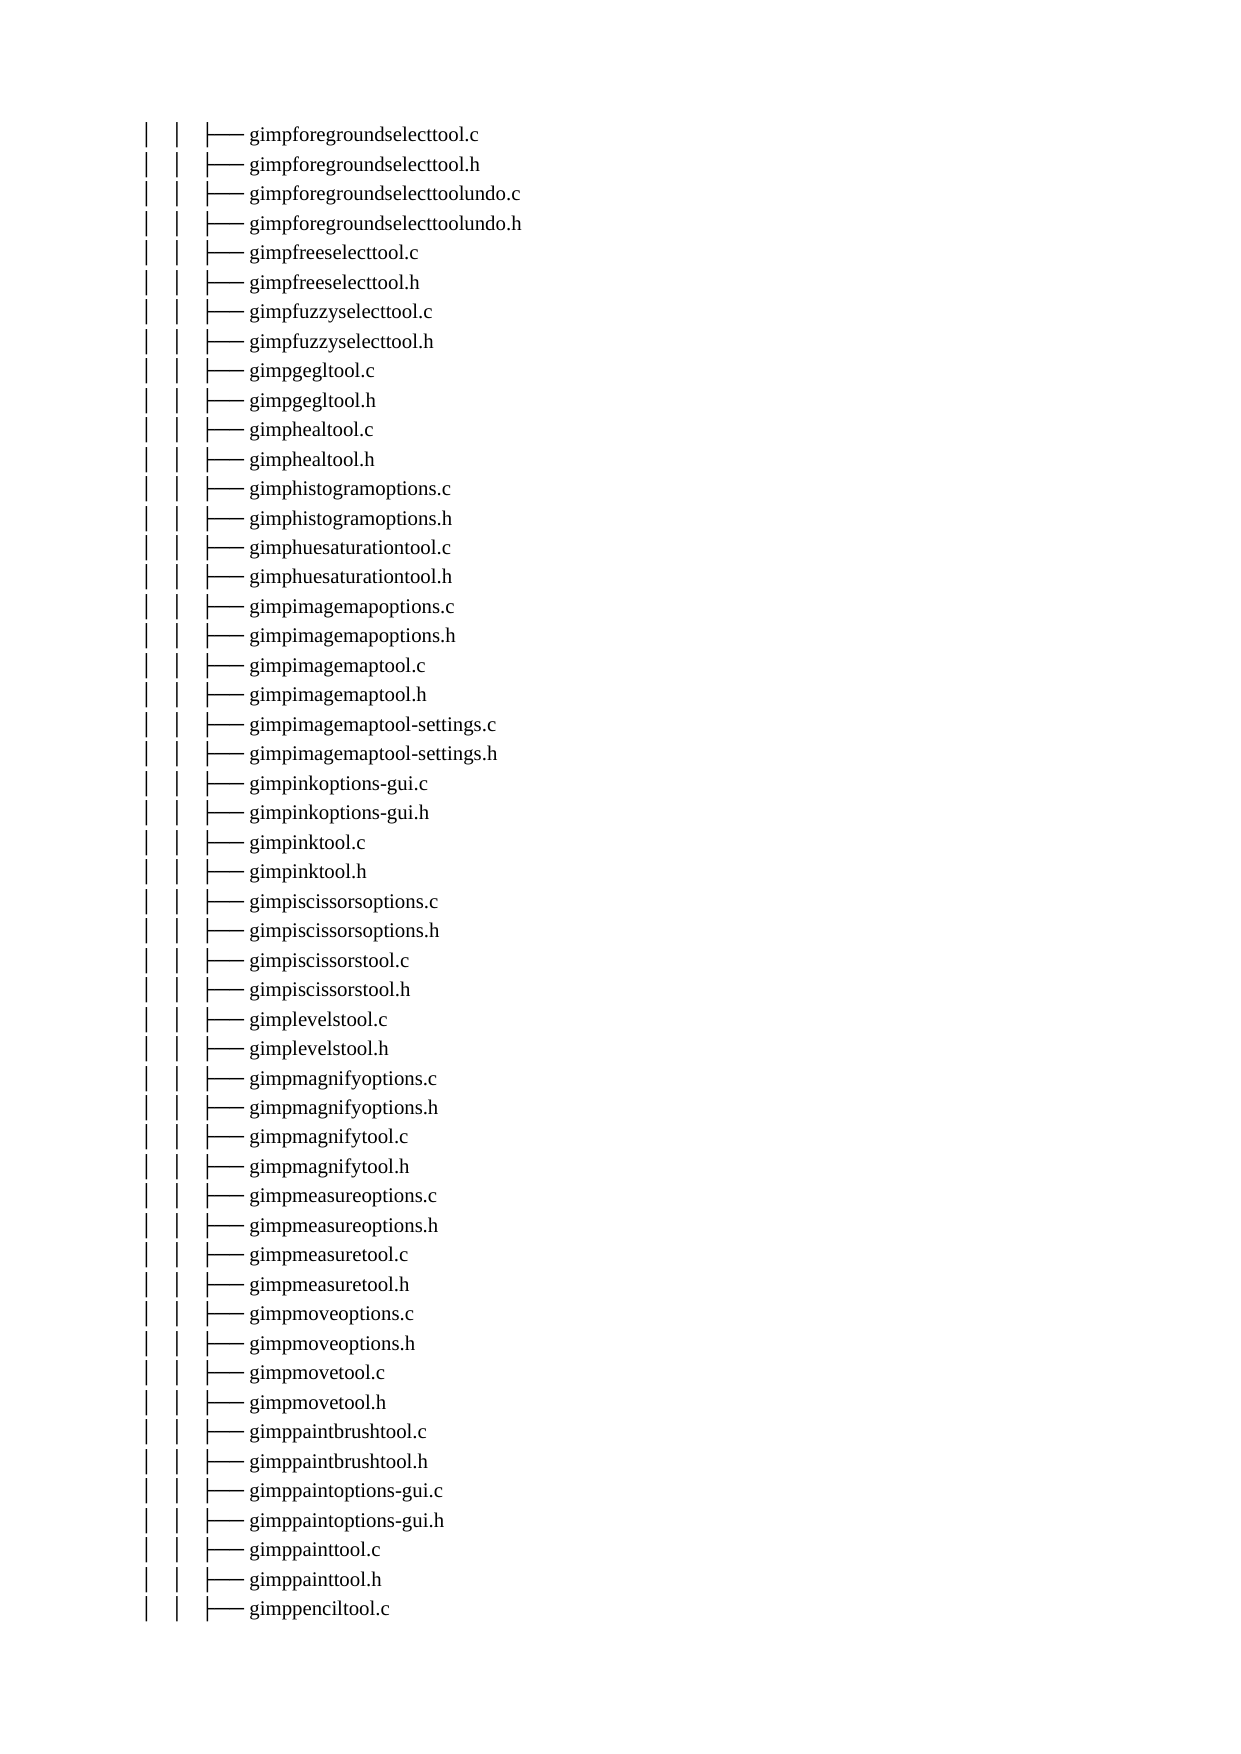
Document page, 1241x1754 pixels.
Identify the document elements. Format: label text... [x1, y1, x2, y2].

text │ │ ├── gimpfreeselecttool.h [118, 266, 1122, 295]
text │ │ ├── gimpfuzzyselecttool.h [118, 324, 1122, 354]
text │ │ ├── gimpmagnifytool.c [118, 1120, 1122, 1150]
text │ │ ├── gimppainttool.c [118, 1533, 1122, 1563]
text │ │ ├── gimphuesaturationtool.c [118, 531, 1122, 560]
text │ │ ├── gimpgegltool.c [118, 354, 1122, 383]
text │ │ ├── gimppainttool.h [118, 1563, 1122, 1592]
text │ │ ├── gimppenciltool.c [118, 1592, 1122, 1622]
text │ │ ├── gimppaintoptions-gui.c [118, 1474, 1122, 1504]
text │ │ ├── gimpimagemapoptions.c [118, 590, 1122, 619]
text │ │ ├── gimpimagemaptool-settings.h [118, 737, 1122, 767]
text │ │ ├── gimphealtool.h [118, 442, 1122, 472]
text │ │ ├── gimpmeasureoptions.c [118, 1179, 1122, 1209]
text │ │ ├── gimpinkoptions-gui.c [118, 767, 1122, 796]
text │ │ ├── gimpmagnifytool.h [118, 1150, 1122, 1179]
text │ │ ├── gimpmovetool.h [118, 1386, 1122, 1415]
text │ │ ├── gimpmeasureoptions.h [118, 1209, 1122, 1238]
text │ │ ├── gimpinktool.c [118, 826, 1122, 855]
text │ │ ├── gimpiscissorstool.h [118, 973, 1122, 1002]
text │ │ ├── gimppaintbrushtool.c [118, 1415, 1122, 1445]
text │ │ ├── gimpforegroundselecttool.h [118, 148, 1122, 177]
text │ │ ├── gimpfuzzyselecttool.c [118, 295, 1122, 324]
text │ │ ├── gimpimagemaptool-settings.c [118, 708, 1122, 737]
text │ │ ├── gimpmovetool.c [118, 1356, 1122, 1386]
text │ │ ├── gimpgegltool.h [118, 383, 1122, 413]
text │ │ ├── gimplevelstool.h [118, 1032, 1122, 1061]
text │ │ ├── gimphuesaturationtool.h [118, 560, 1122, 590]
text │ │ ├── gimpimagemaptool.c [118, 649, 1122, 678]
text │ │ ├── gimpfreeselecttool.c [118, 236, 1122, 266]
text │ │ ├── gimpmoveoptions.c [118, 1297, 1122, 1327]
text │ │ ├── gimppaintoptions-gui.h [118, 1504, 1122, 1533]
text │ │ ├── gimpforegroundselecttoolundo.h [118, 207, 1122, 236]
text │ │ ├── gimpmoveoptions.h [118, 1327, 1122, 1356]
text │ │ ├── gimpiscissorstool.c [118, 943, 1122, 973]
text │ │ ├── gimppaintbrushtool.h [118, 1445, 1122, 1474]
text │ │ ├── gimpforegroundselecttool.c [118, 118, 1122, 148]
text │ │ ├── gimpiscissorsoptions.h [118, 914, 1122, 943]
text │ │ ├── gimpmagnifyoptions.h [118, 1091, 1122, 1120]
text │ │ ├── gimphistogramoptions.h [118, 501, 1122, 531]
text │ │ ├── gimpmeasuretool.c [118, 1238, 1122, 1268]
text │ │ ├── gimplevelstool.c [118, 1002, 1122, 1032]
text │ │ ├── gimpimagemaptool.h [118, 678, 1122, 708]
text │ │ ├── gimpmeasuretool.h [118, 1268, 1122, 1297]
text │ │ ├── gimpforegroundselecttoolundo.c [118, 177, 1122, 207]
text │ │ ├── gimphealtool.c [118, 413, 1122, 442]
text │ │ ├── gimpinktool.h [118, 855, 1122, 884]
text │ │ ├── gimphistogramoptions.c [118, 472, 1122, 501]
text │ │ ├── gimpinkoptions-gui.h [118, 796, 1122, 826]
text │ │ ├── gimpimagemapoptions.h [118, 619, 1122, 649]
text │ │ ├── gimpmagnifyoptions.c [118, 1061, 1122, 1091]
text │ │ ├── gimpiscissorsoptions.c [118, 884, 1122, 914]
